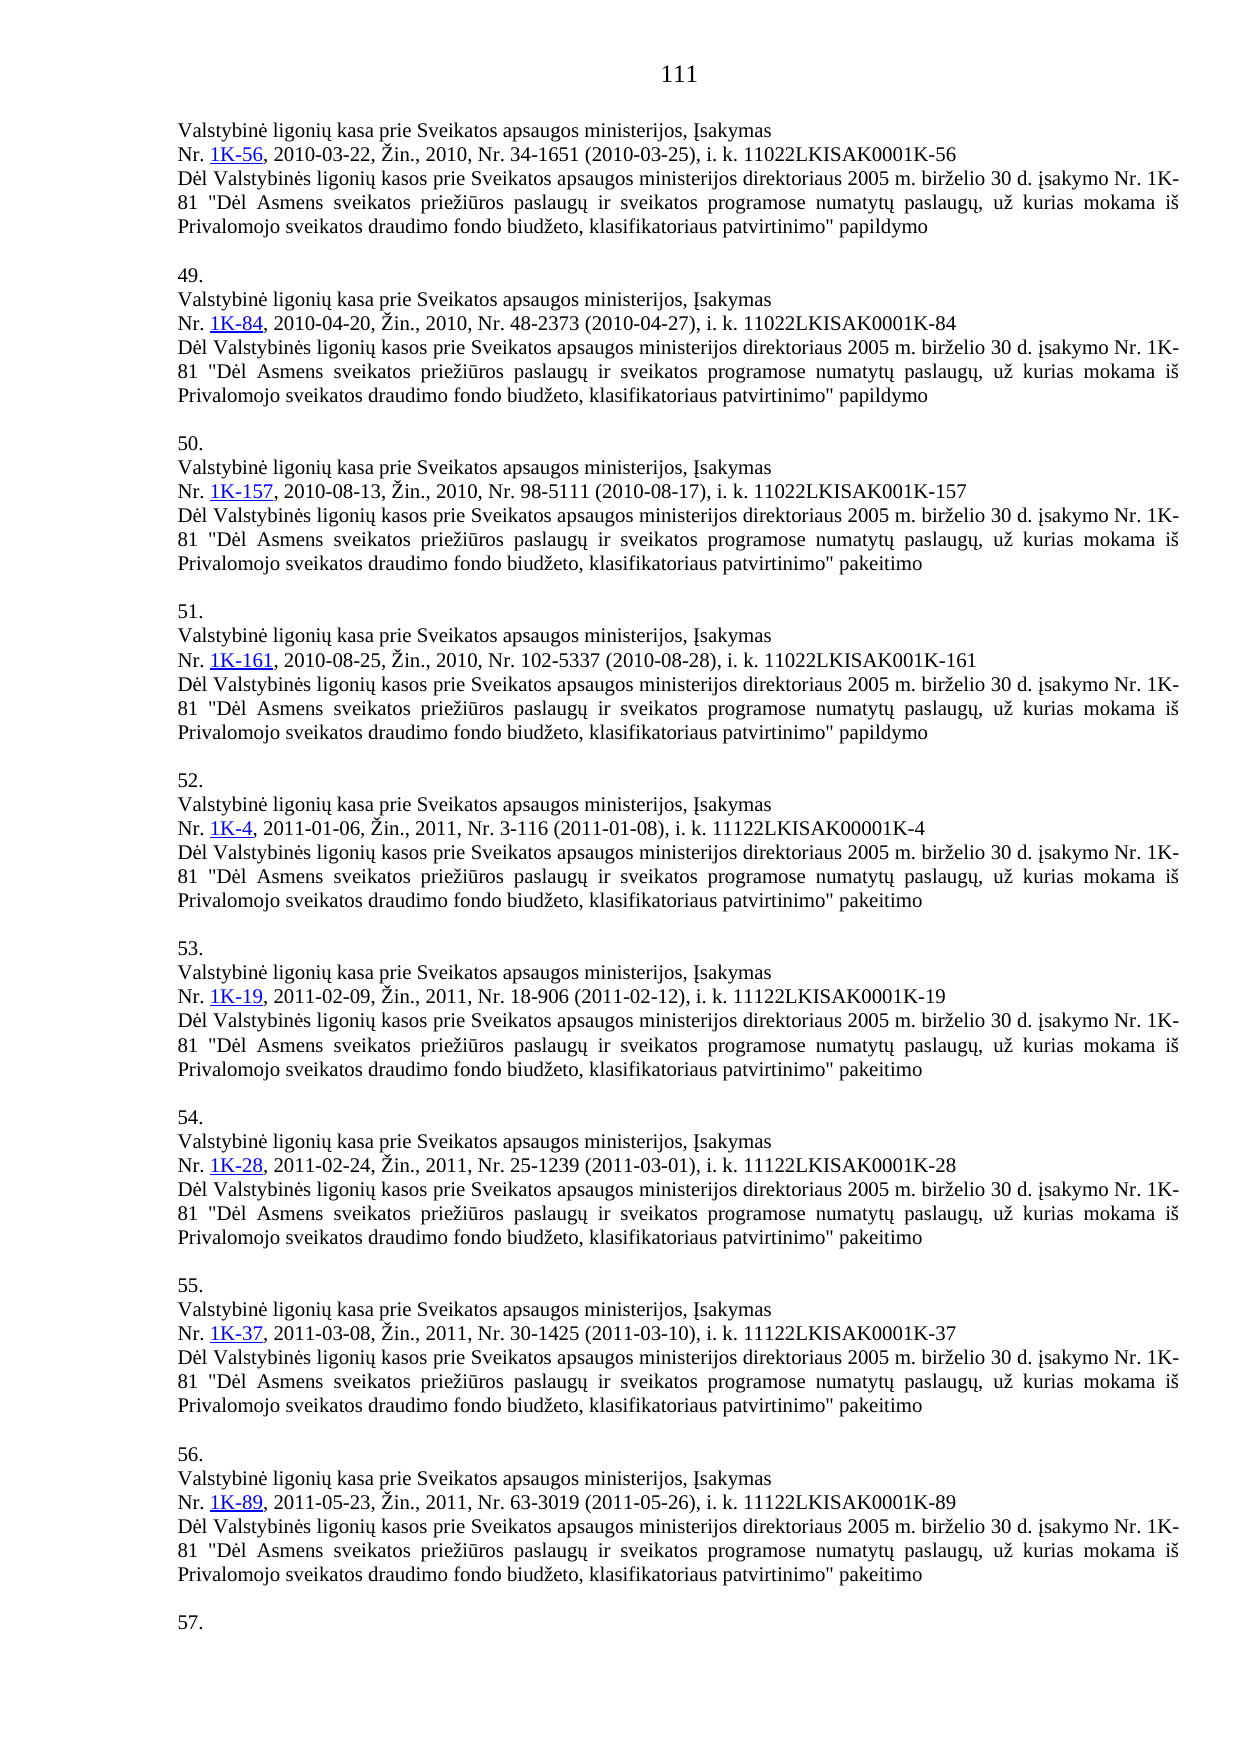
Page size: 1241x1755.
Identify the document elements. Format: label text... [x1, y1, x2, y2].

text Nr. 1K-84, 2010-04-20, Žin., 2010, Nr. 48-2373 (2010-04-27), i. k. 11022LKISAK0001K-84 [177, 311, 1181, 335]
text Valstybinė ligonių kasa prie Sveikatos apsaugos ministerijos, Įsakymas [177, 960, 1181, 984]
text Dėl Valstybinės ligonių kasos prie Sveikatos apsaugos ministerijos direktoriaus 2005 m. birželio 30 d. įsakymo Nr. 1K-81 "Dėl Asmens sveikatos priežiūros paslaugų ir sveikatos programose numatytų paslaugų, už kurias mokama iš Privalomojo sveikatos draudimo fondo biudžeto, klasifikatoriaus patvirtinimo" papildymo [177, 335, 1181, 407]
text Dėl Valstybinės ligonių kasos prie Sveikatos apsaugos ministerijos direktoriaus 2005 m. birželio 30 d. įsakymo Nr. 1K-81 "Dėl Asmens sveikatos priežiūros paslaugų ir sveikatos programose numatytų paslaugų, už kurias mokama iš Privalomojo sveikatos draudimo fondo biudžeto, klasifikatoriaus patvirtinimo" pakeitimo [177, 1008, 1181, 1081]
text Valstybinė ligonių kasa prie Sveikatos apsaugos ministerijos, Įsakymas [177, 623, 1181, 647]
text Valstybinė ligonių kasa prie Sveikatos apsaugos ministerijos, Įsakymas [177, 455, 1181, 479]
text Dėl Valstybinės ligonių kasos prie Sveikatos apsaugos ministerijos direktoriaus 2005 m. birželio 30 d. įsakymo Nr. 1K-81 "Dėl Asmens sveikatos priežiūros paslaugų ir sveikatos programose numatytų paslaugų, už kurias mokama iš Privalomojo sveikatos draudimo fondo biudžeto, klasifikatoriaus patvirtinimo" pakeitimo [177, 1177, 1181, 1249]
text 57. [177, 1610, 1181, 1634]
text Dėl Valstybinės ligonių kasos prie Sveikatos apsaugos ministerijos direktoriaus 2005 m. birželio 30 d. įsakymo Nr. 1K-81 "Dėl Asmens sveikatos priežiūros paslaugų ir sveikatos programose numatytų paslaugų, už kurias mokama iš Privalomojo sveikatos draudimo fondo biudžeto, klasifikatoriaus patvirtinimo" papildymo [177, 166, 1181, 238]
text 52. [177, 768, 1181, 792]
text Valstybinė ligonių kasa prie Sveikatos apsaugos ministerijos, Įsakymas [177, 287, 1181, 311]
text Nr. 1K-89, 2011-05-23, Žin., 2011, Nr. 63-3019 (2011-05-26), i. k. 11122LKISAK0001K-89 [177, 1490, 1181, 1514]
text Nr. 1K-56, 2010-03-22, Žin., 2010, Nr. 34-1651 (2010-03-25), i. k. 11022LKISAK0001K-56 [177, 142, 1181, 166]
text 54. [177, 1105, 1181, 1129]
text Valstybinė ligonių kasa prie Sveikatos apsaugos ministerijos, Įsakymas [177, 118, 1181, 142]
text 51. [177, 599, 1181, 623]
text 55. [177, 1273, 1181, 1297]
text 50. [177, 431, 1181, 455]
text Dėl Valstybinės ligonių kasos prie Sveikatos apsaugos ministerijos direktoriaus 2005 m. birželio 30 d. įsakymo Nr. 1K-81 "Dėl Asmens sveikatos priežiūros paslaugų ir sveikatos programose numatytų paslaugų, už kurias mokama iš Privalomojo sveikatos draudimo fondo biudžeto, klasifikatoriaus patvirtinimo" pakeitimo [177, 503, 1181, 575]
text Dėl Valstybinės ligonių kasos prie Sveikatos apsaugos ministerijos direktoriaus 2005 m. birželio 30 d. įsakymo Nr. 1K-81 "Dėl Asmens sveikatos priežiūros paslaugų ir sveikatos programose numatytų paslaugų, už kurias mokama iš Privalomojo sveikatos draudimo fondo biudžeto, klasifikatoriaus patvirtinimo" pakeitimo [177, 840, 1181, 912]
text Nr. 1K-157, 2010-08-13, Žin., 2010, Nr. 98-5111 (2010-08-17), i. k. 11022LKISAK001K-157 [177, 479, 1181, 503]
text Nr. 1K-161, 2010-08-25, Žin., 2010, Nr. 102-5337 (2010-08-28), i. k. 11022LKISAK001K-161 [177, 647, 1181, 672]
text Nr. 1K-37, 2011-03-08, Žin., 2011, Nr. 30-1425 (2011-03-10), i. k. 11122LKISAK0001K-37 [177, 1321, 1181, 1345]
text Valstybinė ligonių kasa prie Sveikatos apsaugos ministerijos, Įsakymas [177, 1297, 1181, 1321]
text Valstybinė ligonių kasa prie Sveikatos apsaugos ministerijos, Įsakymas [177, 1466, 1181, 1490]
text Dėl Valstybinės ligonių kasos prie Sveikatos apsaugos ministerijos direktoriaus 2005 m. birželio 30 d. įsakymo Nr. 1K-81 "Dėl Asmens sveikatos priežiūros paslaugų ir sveikatos programose numatytų paslaugų, už kurias mokama iš Privalomojo sveikatos draudimo fondo biudžeto, klasifikatoriaus patvirtinimo" pakeitimo [177, 1514, 1181, 1586]
text Dėl Valstybinės ligonių kasos prie Sveikatos apsaugos ministerijos direktoriaus 2005 m. birželio 30 d. įsakymo Nr. 1K-81 "Dėl Asmens sveikatos priežiūros paslaugų ir sveikatos programose numatytų paslaugų, už kurias mokama iš Privalomojo sveikatos draudimo fondo biudžeto, klasifikatoriaus patvirtinimo" pakeitimo [177, 1345, 1181, 1417]
text Valstybinė ligonių kasa prie Sveikatos apsaugos ministerijos, Įsakymas [177, 792, 1181, 816]
text Nr. 1K-19, 2011-02-09, Žin., 2011, Nr. 18-906 (2011-02-12), i. k. 11122LKISAK0001K-19 [177, 984, 1181, 1008]
text Dėl Valstybinės ligonių kasos prie Sveikatos apsaugos ministerijos direktoriaus 2005 m. birželio 30 d. įsakymo Nr. 1K-81 "Dėl Asmens sveikatos priežiūros paslaugų ir sveikatos programose numatytų paslaugų, už kurias mokama iš Privalomojo sveikatos draudimo fondo biudžeto, klasifikatoriaus patvirtinimo" papildymo [177, 672, 1181, 744]
text 49. [177, 262, 1181, 287]
text 53. [177, 936, 1181, 960]
text 56. [177, 1442, 1181, 1466]
text Nr. 1K-4, 2011-01-06, Žin., 2011, Nr. 3-116 (2011-01-08), i. k. 11122LKISAK00001K-4 [177, 816, 1181, 840]
text Valstybinė ligonių kasa prie Sveikatos apsaugos ministerijos, Įsakymas [177, 1129, 1181, 1153]
text Nr. 1K-28, 2011-02-24, Žin., 2011, Nr. 25-1239 (2011-03-01), i. k. 11122LKISAK0001K-28 [177, 1153, 1181, 1177]
